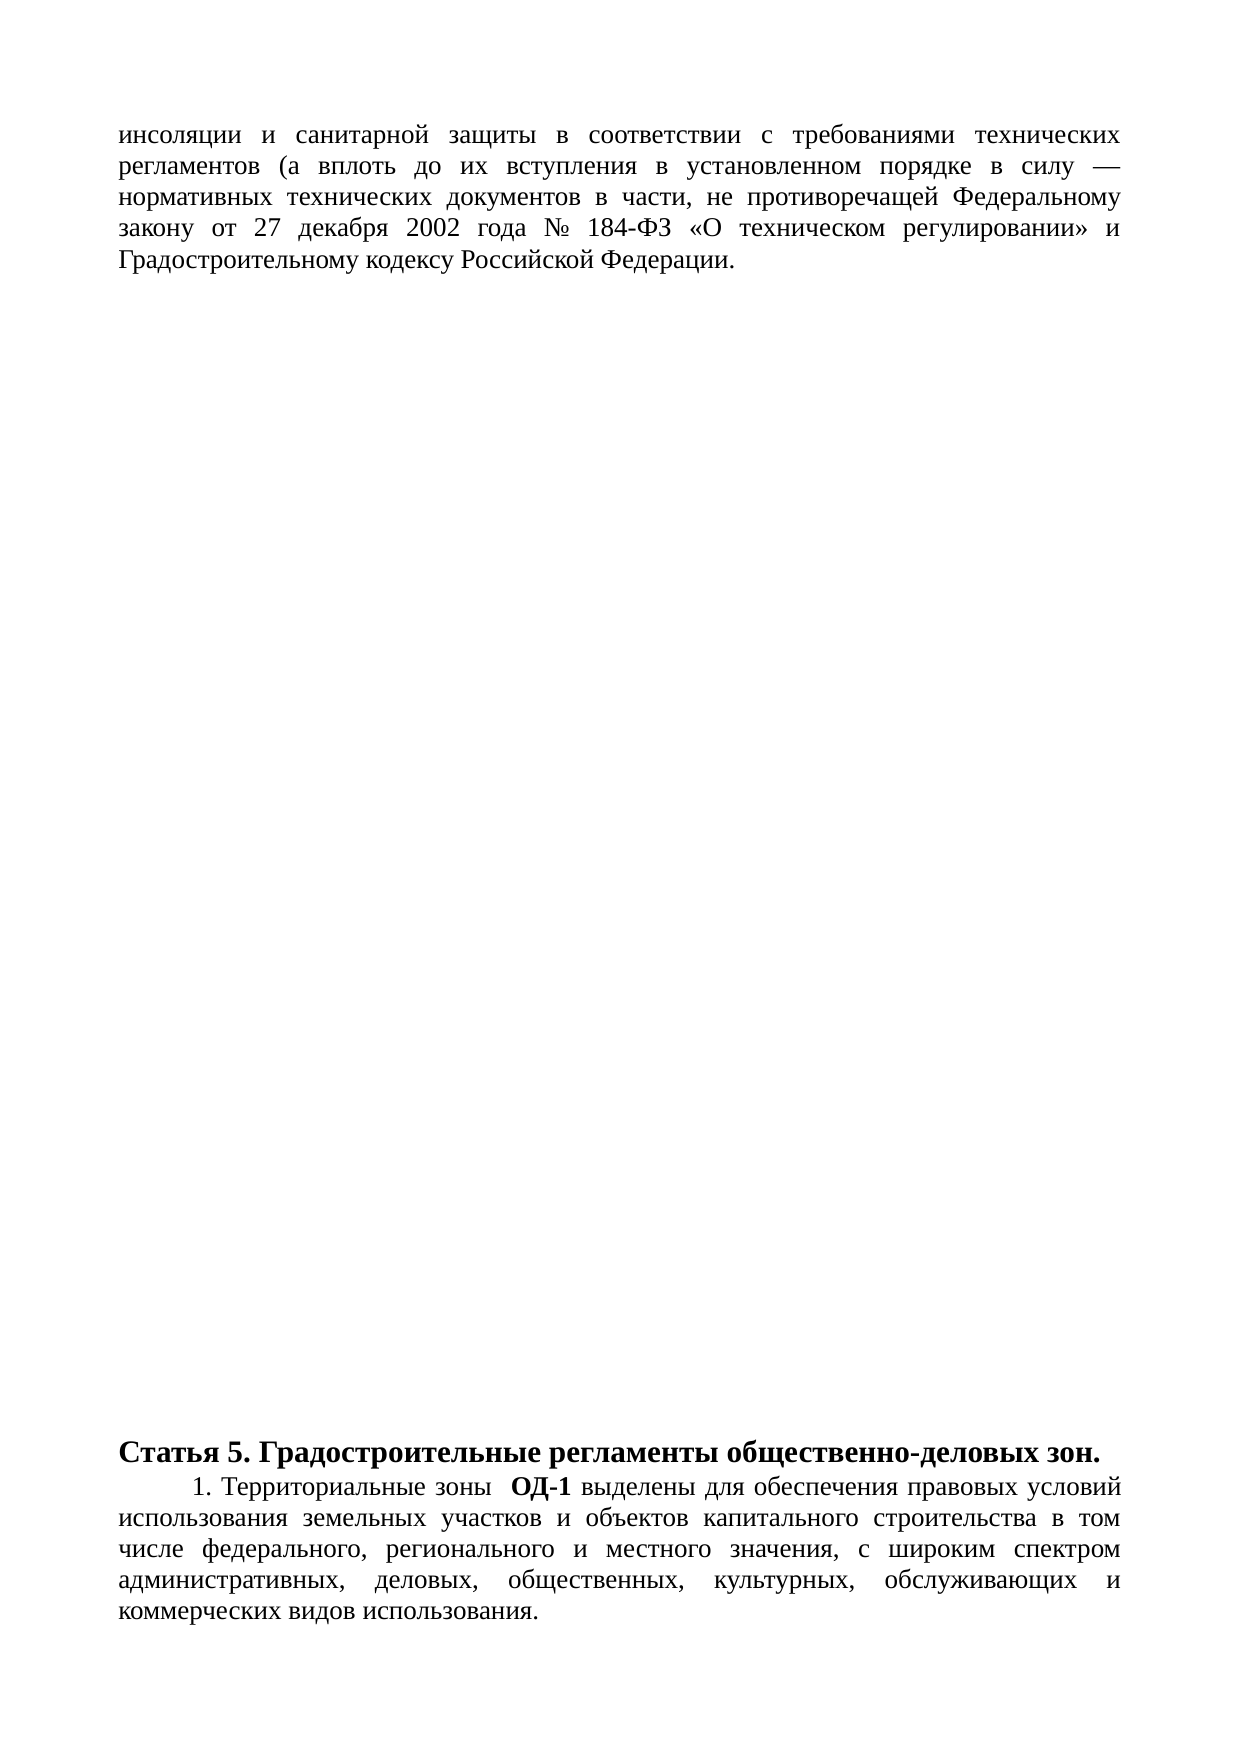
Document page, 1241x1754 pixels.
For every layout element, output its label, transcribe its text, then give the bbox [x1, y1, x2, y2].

text 1. Территориальные зоны ОД-1 выделены для обеспечения правовых условий использования земельных участков и объектов капитального строительства в том числе федерального, регионального и местного значения, с широким спектром административных, деловых, общественных, культурных, обслуживающих и коммерческих видов использования. [118, 1470, 1122, 1625]
text инсоляции и санитарной защиты в соответствии с требованиями технических регламентов (а вплоть до их вступления в установленном порядке в силу — нормативных технических документов в части, не противоречащей Федеральному закону от 27 декабря 2002 года № 184-ФЗ «О техническом регулировании» и Градостроительному кодексу Российской Федерации. [118, 118, 1122, 274]
text Статья 5. Градостроительные регламенты общественно-деловых зон. [118, 1434, 1122, 1470]
